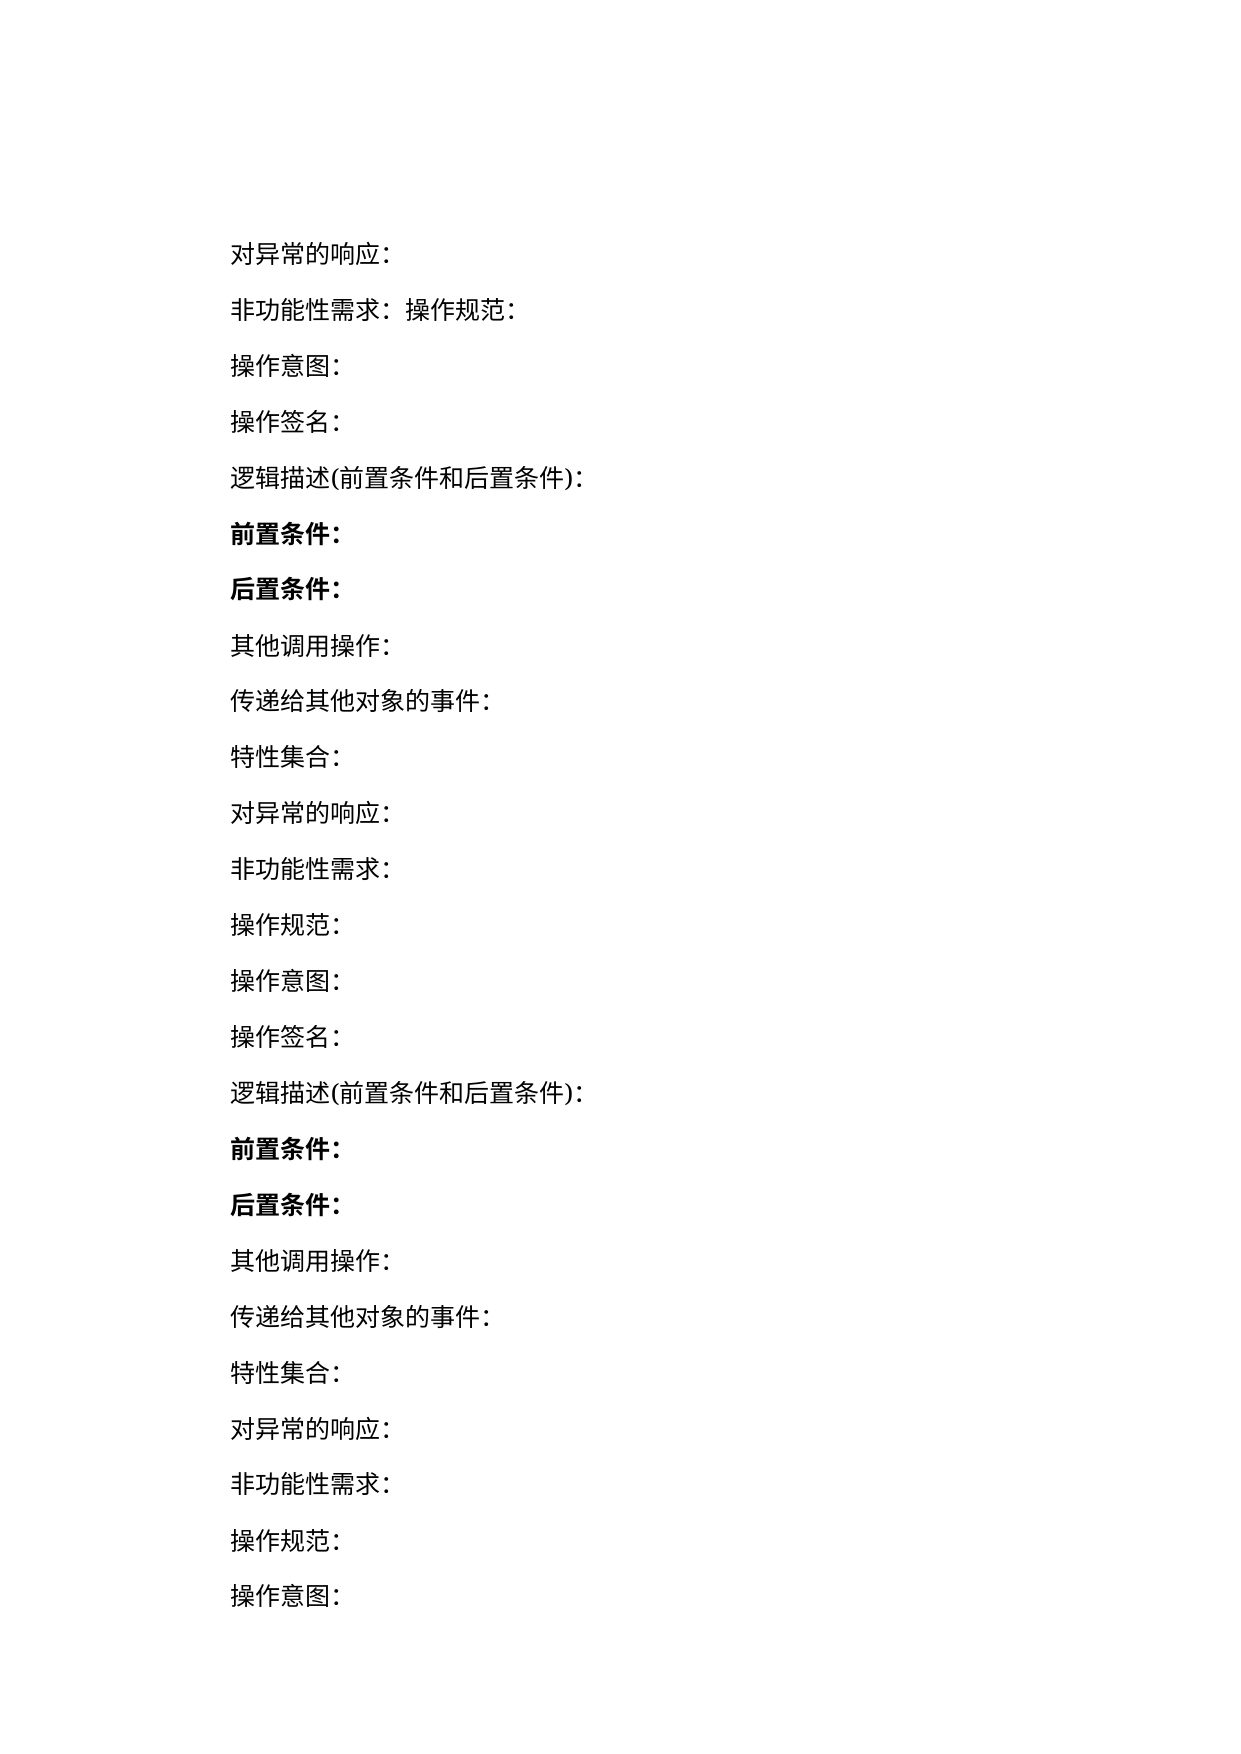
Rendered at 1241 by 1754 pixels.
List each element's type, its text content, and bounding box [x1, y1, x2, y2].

text 操作意图： [231, 1577, 1122, 1613]
text 对异常的响应： [231, 794, 1122, 830]
text 非功能性需求：操作规范： [231, 290, 1122, 327]
text 操作签名： [231, 402, 1122, 438]
text 前置条件： [231, 514, 1122, 550]
text 传递给其他对象的事件： [231, 682, 1122, 718]
text 操作签名： [231, 1017, 1122, 1054]
text 后置条件： [231, 570, 1122, 606]
text 传递给其他对象的事件： [231, 1297, 1122, 1333]
text 前置条件： [231, 1129, 1122, 1166]
text 操作意图： [231, 346, 1122, 382]
text 逻辑描述(前置条件和后置条件)： [231, 1073, 1122, 1110]
text 特性集合： [231, 1353, 1122, 1389]
text 后置条件： [231, 1185, 1122, 1222]
text 逻辑描述(前置条件和后置条件)： [231, 458, 1122, 494]
text 操作规范： [231, 906, 1122, 942]
text 其他调用操作： [231, 1241, 1122, 1277]
text 对异常的响应： [231, 234, 1122, 271]
text 非功能性需求： [231, 850, 1122, 886]
text 非功能性需求： [231, 1465, 1122, 1501]
text 特性集合： [231, 738, 1122, 774]
text 其他调用操作： [231, 626, 1122, 662]
text 操作意图： [231, 962, 1122, 998]
text 操作规范： [231, 1521, 1122, 1557]
text 对异常的响应： [231, 1409, 1122, 1445]
